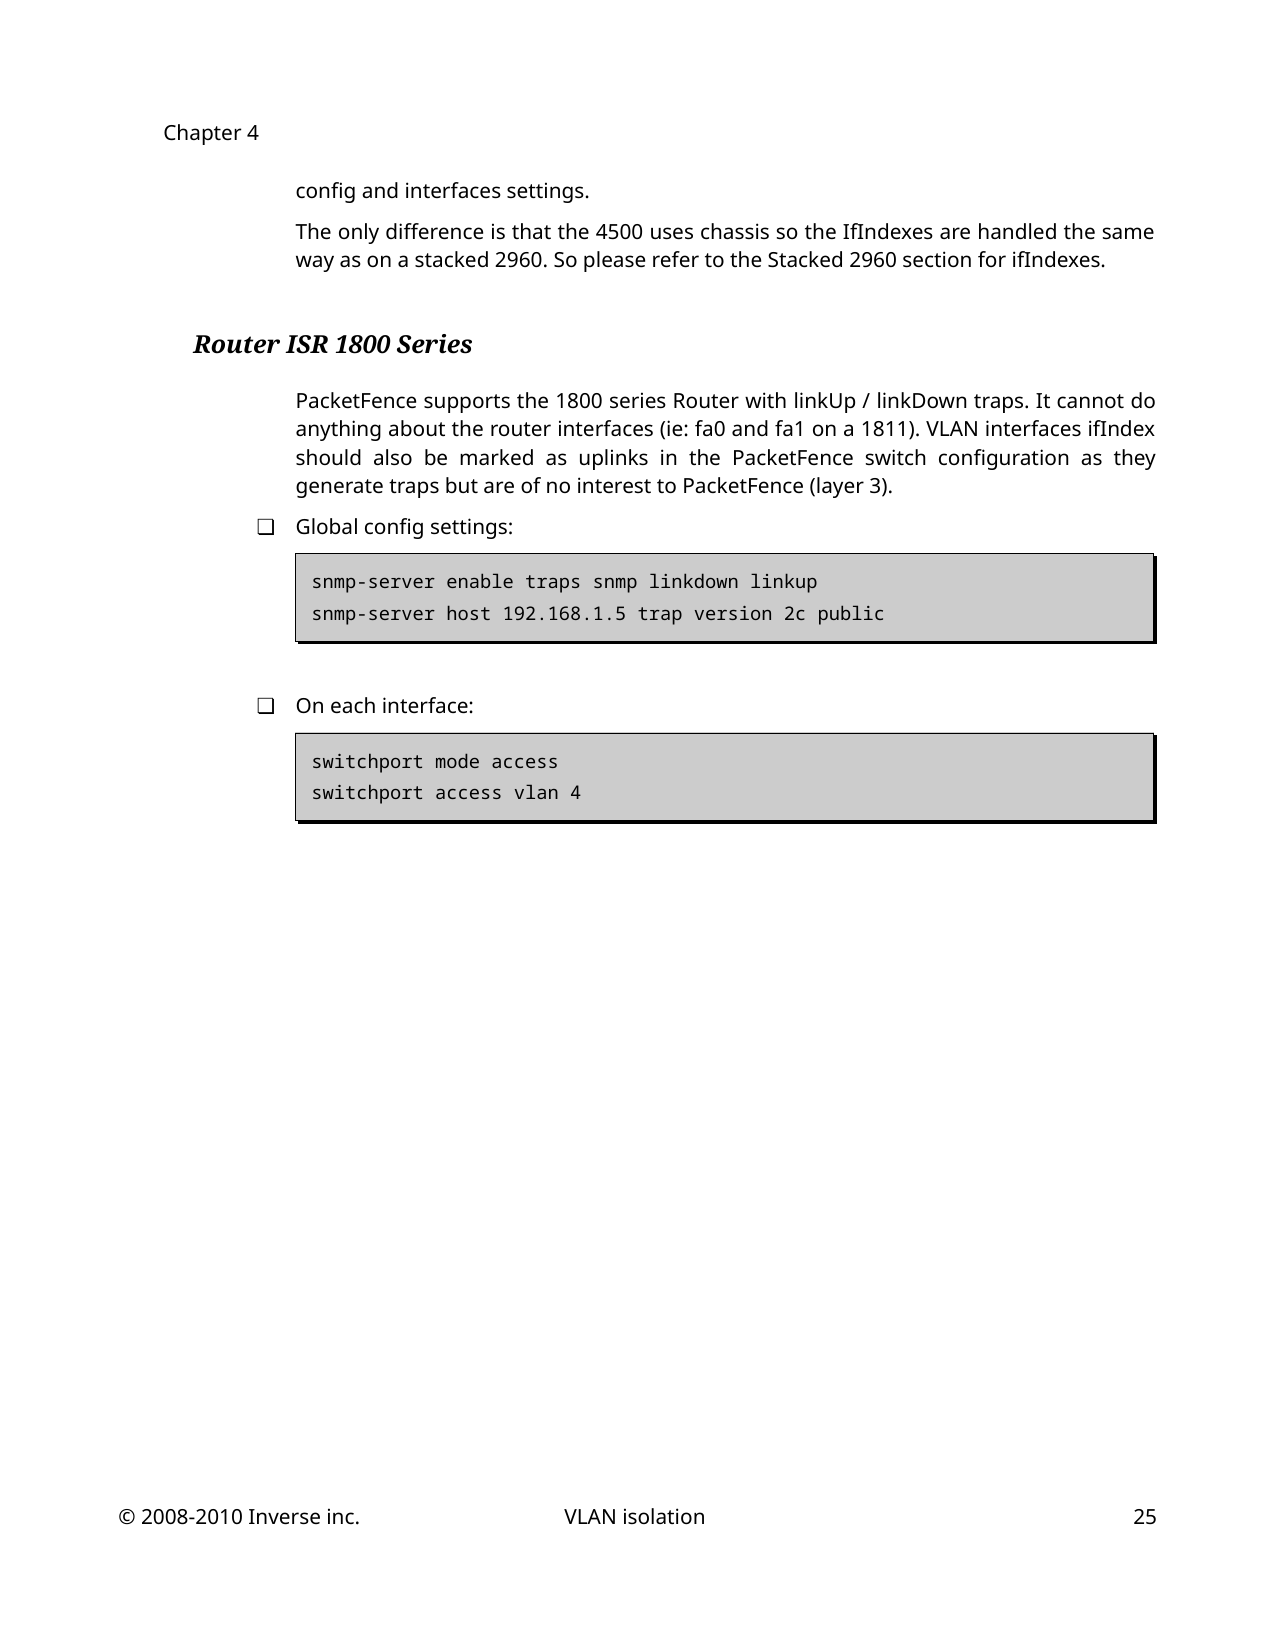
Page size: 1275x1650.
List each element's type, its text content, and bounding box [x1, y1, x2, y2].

text snmp-server host 192.168.1.5 trap version 2c public [296, 584, 1153, 641]
list ❏ On each interface: [256, 691, 1157, 720]
text snmp-server enable traps snmp linkdown linkup [296, 554, 1153, 584]
text switchport access vlan 4 [296, 764, 1153, 820]
list ❏ Global config settings: [256, 512, 1157, 541]
text The only difference is that the 4500 uses chassis so the IfIndexes are handled the same way as on a stacked 2960. So please refer to the Stacked 2960 section for ifIndexes. [295, 217, 1157, 274]
text config and interfaces settings. [295, 176, 1157, 204]
text switchport mode access [296, 734, 1153, 764]
subtitle Router ISR 1800 Series [156, 327, 1157, 361]
text PacketFence supports the 1800 series Router with linkUp / linkDown traps. It cannot do anything about the router interfaces (ie: fa0 and fa1 on a 1811). VLAN interfaces ifIndex should also be marked as uplinks in the PacketFence switch configuration as they generate traps but are of no interest to PacketFence (layer 3). [295, 386, 1157, 499]
